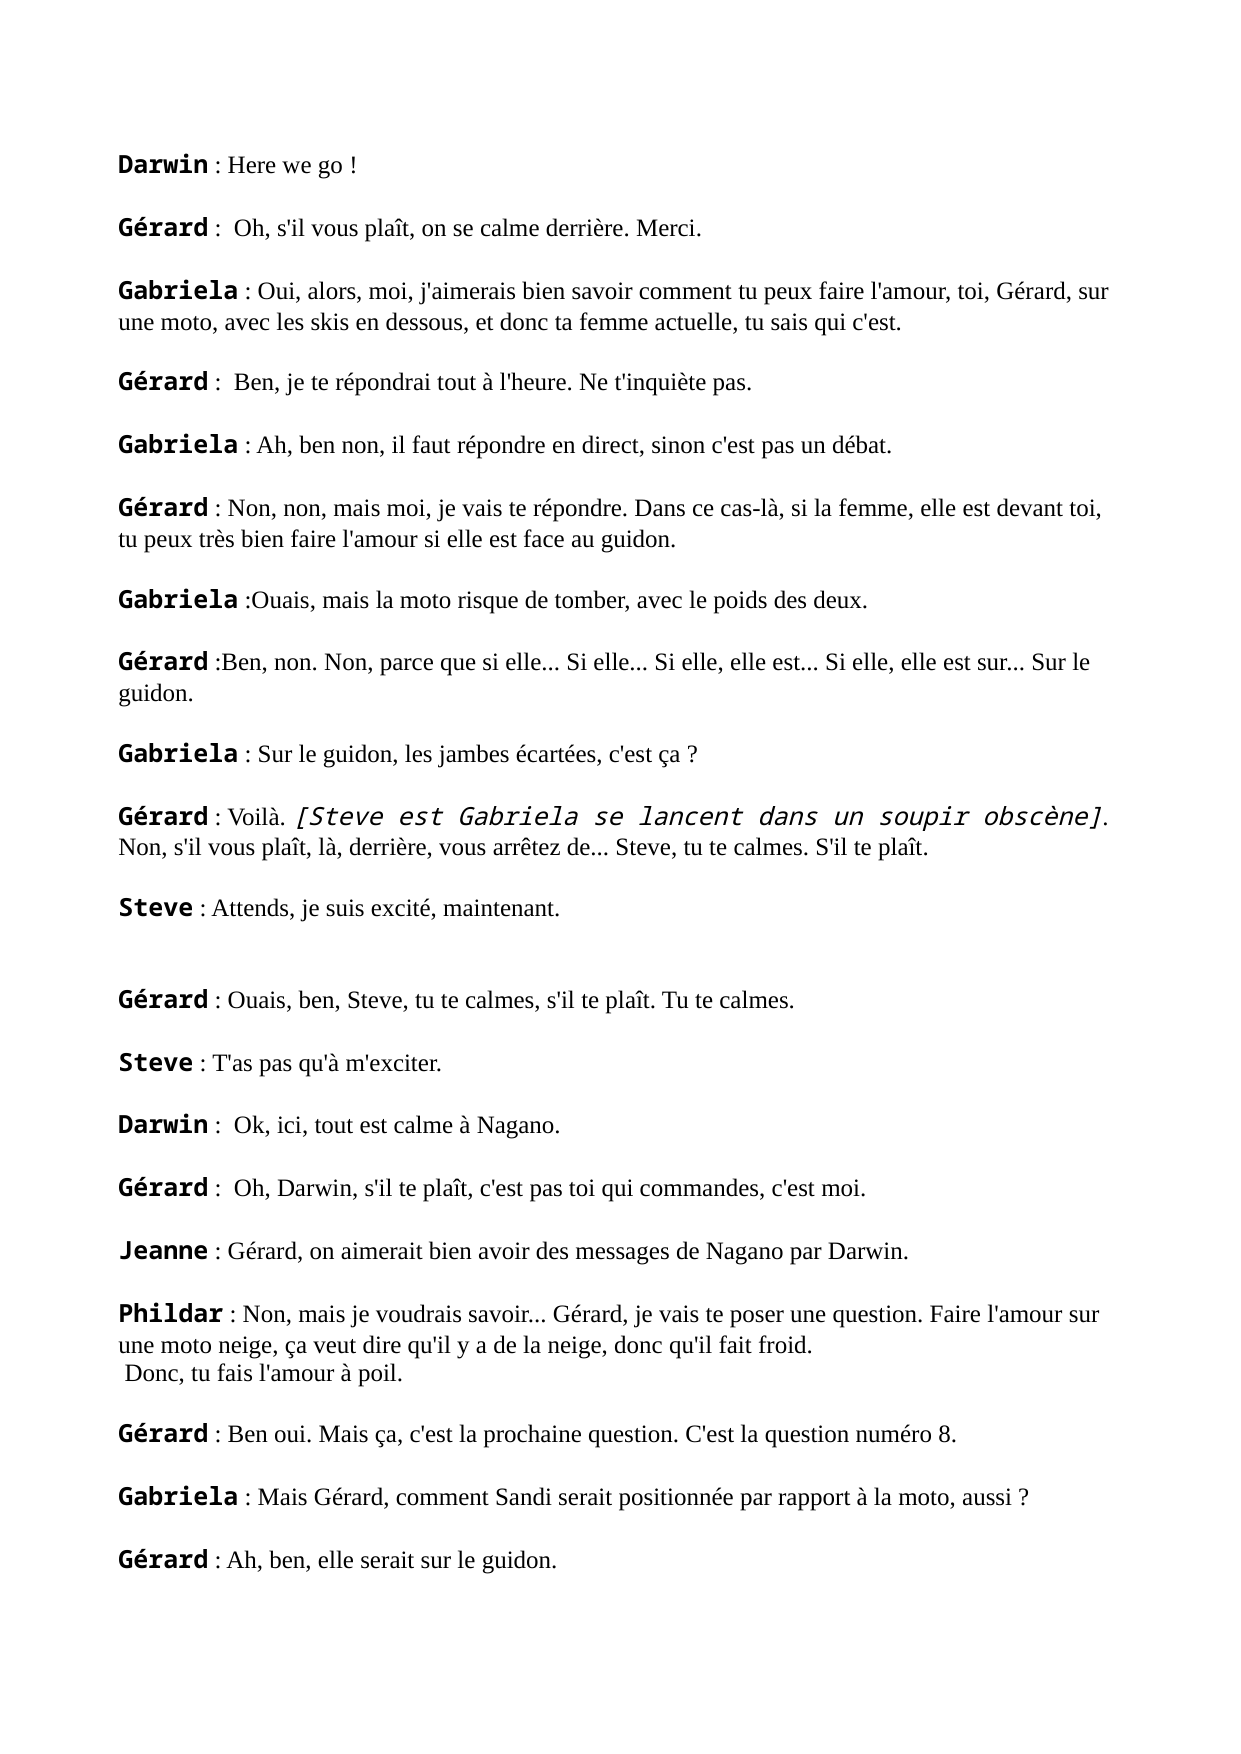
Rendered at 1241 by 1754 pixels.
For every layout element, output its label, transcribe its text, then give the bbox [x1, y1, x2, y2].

text Gérard : Voilà. [Steve est Gabriela se lancent dans un soupir obscène]. Non, s'il vous plaît, là, derrière, vous arrêtez de... Steve, tu te calmes. S'il te plaît. [118, 798, 1122, 861]
text Donc, tu fais l'amour à poil. [118, 1358, 1122, 1387]
text Gabriela : Mais Gérard, comment Sandi serait positionnée par rapport à la moto, aussi ? [118, 1479, 1122, 1513]
text Steve : T'as pas qu'à m'exciter. [118, 1044, 1122, 1078]
text Gabriela : Ah, ben non, il faut répondre en direct, sinon c'est pas un débat. [118, 427, 1122, 461]
text Phildar : Non, mais je voudrais savoir... Gérard, je vais te poser une question. Faire l'amour sur une moto neige, ça veut dire qu'il y a de la neige, donc qu'il fait froid. [118, 1296, 1122, 1358]
text Darwin : Ok, ici, tout est calme à Nagano. [118, 1107, 1122, 1141]
text Gérard : Oh, Darwin, s'il te plaît, c'est pas toi qui commandes, c'est moi. [118, 1170, 1122, 1204]
text Gérard : Oh, s'il vous plaît, on se calme derrière. Merci. [118, 210, 1122, 244]
text Gabriela : Oui, alors, moi, j'aimerais bien savoir comment tu peux faire l'amour, toi, Gérard, sur une moto, avec les skis en dessous, et donc ta femme actuelle, tu sais qui c'est. [118, 272, 1122, 335]
text Jeanne : Gérard, on aimerait bien avoir des messages de Nagano par Darwin. [118, 1233, 1122, 1267]
text Gérard : Ben oui. Mais ça, c'est la prochaine question. C'est la question numéro 8. [118, 1416, 1122, 1450]
text Gérard : Ah, ben, elle serait sur le guidon. [118, 1542, 1122, 1576]
text Gabriela :Ouais, mais la moto risque de tomber, avec le poids des deux. [118, 581, 1122, 615]
text Gérard : Non, non, mais moi, je vais te répondre. Dans ce cas-là, si la femme, elle est devant toi, tu peux très bien faire l'amour si elle est face au guidon. [118, 490, 1122, 552]
text Darwin : Here we go ! [118, 147, 1122, 181]
text Gérard : Ben, je te répondrai tout à l'heure. Ne t'inquiète pas. [118, 364, 1122, 398]
text Gérard : Ouais, ben, Steve, tu te calmes, s'il te plaît. Tu te calmes. [118, 982, 1122, 1016]
text Gérard :Ben, non. Non, parce que si elle... Si elle... Si elle, elle est... Si elle, elle est sur... Sur le guidon. [118, 644, 1122, 707]
text Steve : Attends, je suis excité, maintenant. [118, 890, 1122, 924]
text Gabriela : Sur le guidon, les jambes écartées, c'est ça ? [118, 736, 1122, 770]
